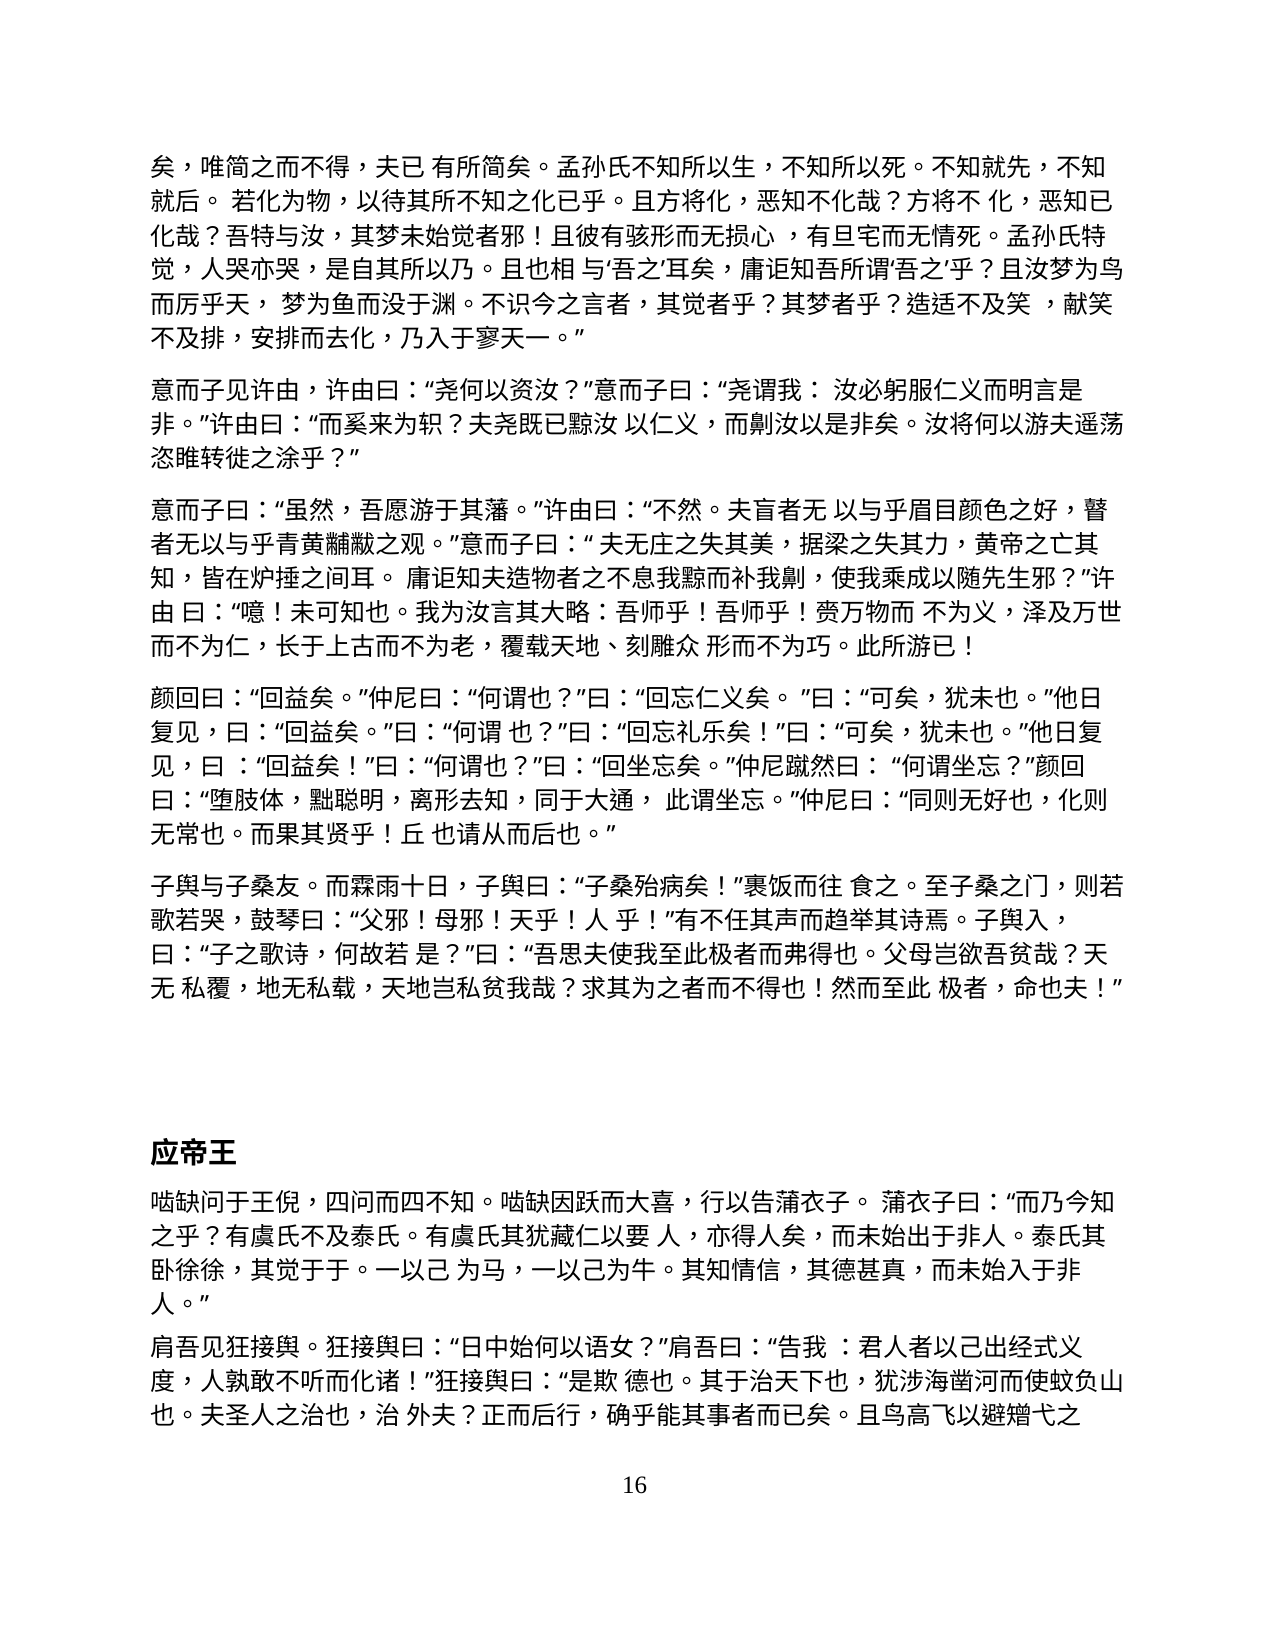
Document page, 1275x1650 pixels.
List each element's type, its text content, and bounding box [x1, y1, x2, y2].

subtitle 应帝王 [150, 1132, 1125, 1172]
text 矣，唯简之而不得，夫已 有所简矣。孟孙氏不知所以生，不知所以死。不知就先，不知就后。 若化为物，以待其所不知之化已乎。且方将化，恶知不化哉？方将不 化，恶知已化哉？吾特与汝，其梦未始觉者邪！且彼有骇形而无损心 ，有旦宅而无情死。孟孙氏特觉，人哭亦哭，是自其所以乃。且也相 与‘吾之’耳矣，庸讵知吾所谓‘吾之’乎？且汝梦为鸟而厉乎天， 梦为鱼而没于渊。不识今之言者，其觉者乎？其梦者乎？造适不及笑 ，献笑不及排，安排而去化，乃入于寥天一。” [150, 150, 1125, 354]
text 意而子见许由，许由曰：“尧何以资汝？”意而子曰：“尧谓我： 汝必躬服仁义而明言是非。”许由曰：“而奚来为轵？夫尧既已黥汝 以仁义，而劓汝以是非矣。汝将何以游夫遥荡恣睢转徙之涂乎？” [150, 372, 1125, 474]
text 肩吾见狂接舆。狂接舆曰：“日中始何以语女？”肩吾曰：“告我 ：君人者以己出经式义度，人孰敢不听而化诸！”狂接舆曰：“是欺 德也。其于治天下也，犹涉海凿河而使蚊负山也。夫圣人之治也，治 外夫？正而后行，确乎能其事者而已矣。且鸟高飞以避矰弋之 [150, 1330, 1125, 1432]
text 子舆与子桑友。而霖雨十日，子舆曰：“子桑殆病矣！”裹饭而往 食之。至子桑之门，则若歌若哭，鼓琴曰：“父邪！母邪！天乎！人 乎！”有不任其声而趋举其诗焉。子舆入，曰：“子之歌诗，何故若 是？”曰：“吾思夫使我至此极者而弗得也。父母岂欲吾贫哉？天无 私覆，地无私载，天地岂私贫我哉？求其为之者而不得也！然而至此 极者，命也夫！” [150, 869, 1125, 1005]
text 意而子曰：“虽然，吾愿游于其藩。”许由曰：“不然。夫盲者无 以与乎眉目颜色之好，瞽者无以与乎青黄黼黻之观。”意而子曰：“ 夫无庄之失其美，据梁之失其力，黄帝之亡其知，皆在炉捶之间耳。 庸讵知夫造物者之不息我黥而补我劓，使我乘成以随先生邪？”许由 曰：“噫！未可知也。我为汝言其大略：吾师乎！吾师乎！赍万物而 不为义，泽及万世而不为仁，长于上古而不为老，覆载天地、刻雕众 形而不为巧。此所游已！ [150, 492, 1125, 663]
text 颜回曰：“回益矣。”仲尼曰：“何谓也？”曰：“回忘仁义矣。 ”曰：“可矣，犹未也。”他日复见，曰：“回益矣。”曰：“何谓 也？”曰：“回忘礼乐矣！”曰：“可矣，犹未也。”他日复见，曰 ：“回益矣！”曰：“何谓也？”曰：“回坐忘矣。”仲尼蹴然曰： “何谓坐忘？”颜回曰：“堕肢体，黜聪明，离形去知，同于大通， 此谓坐忘。”仲尼曰：“同则无好也，化则无常也。而果其贤乎！丘 也请从而后也。” [150, 681, 1125, 851]
text 啮缺问于王倪，四问而四不知。啮缺因跃而大喜，行以告蒲衣子。 蒲衣子曰：“而乃今知之乎？有虞氏不及泰氏。有虞氏其犹藏仁以要 人，亦得人矣，而未始出于非人。泰氏其卧徐徐，其觉于于。一以己 为马，一以己为牛。其知情信，其德甚真，而未始入于非人。” [150, 1184, 1125, 1321]
